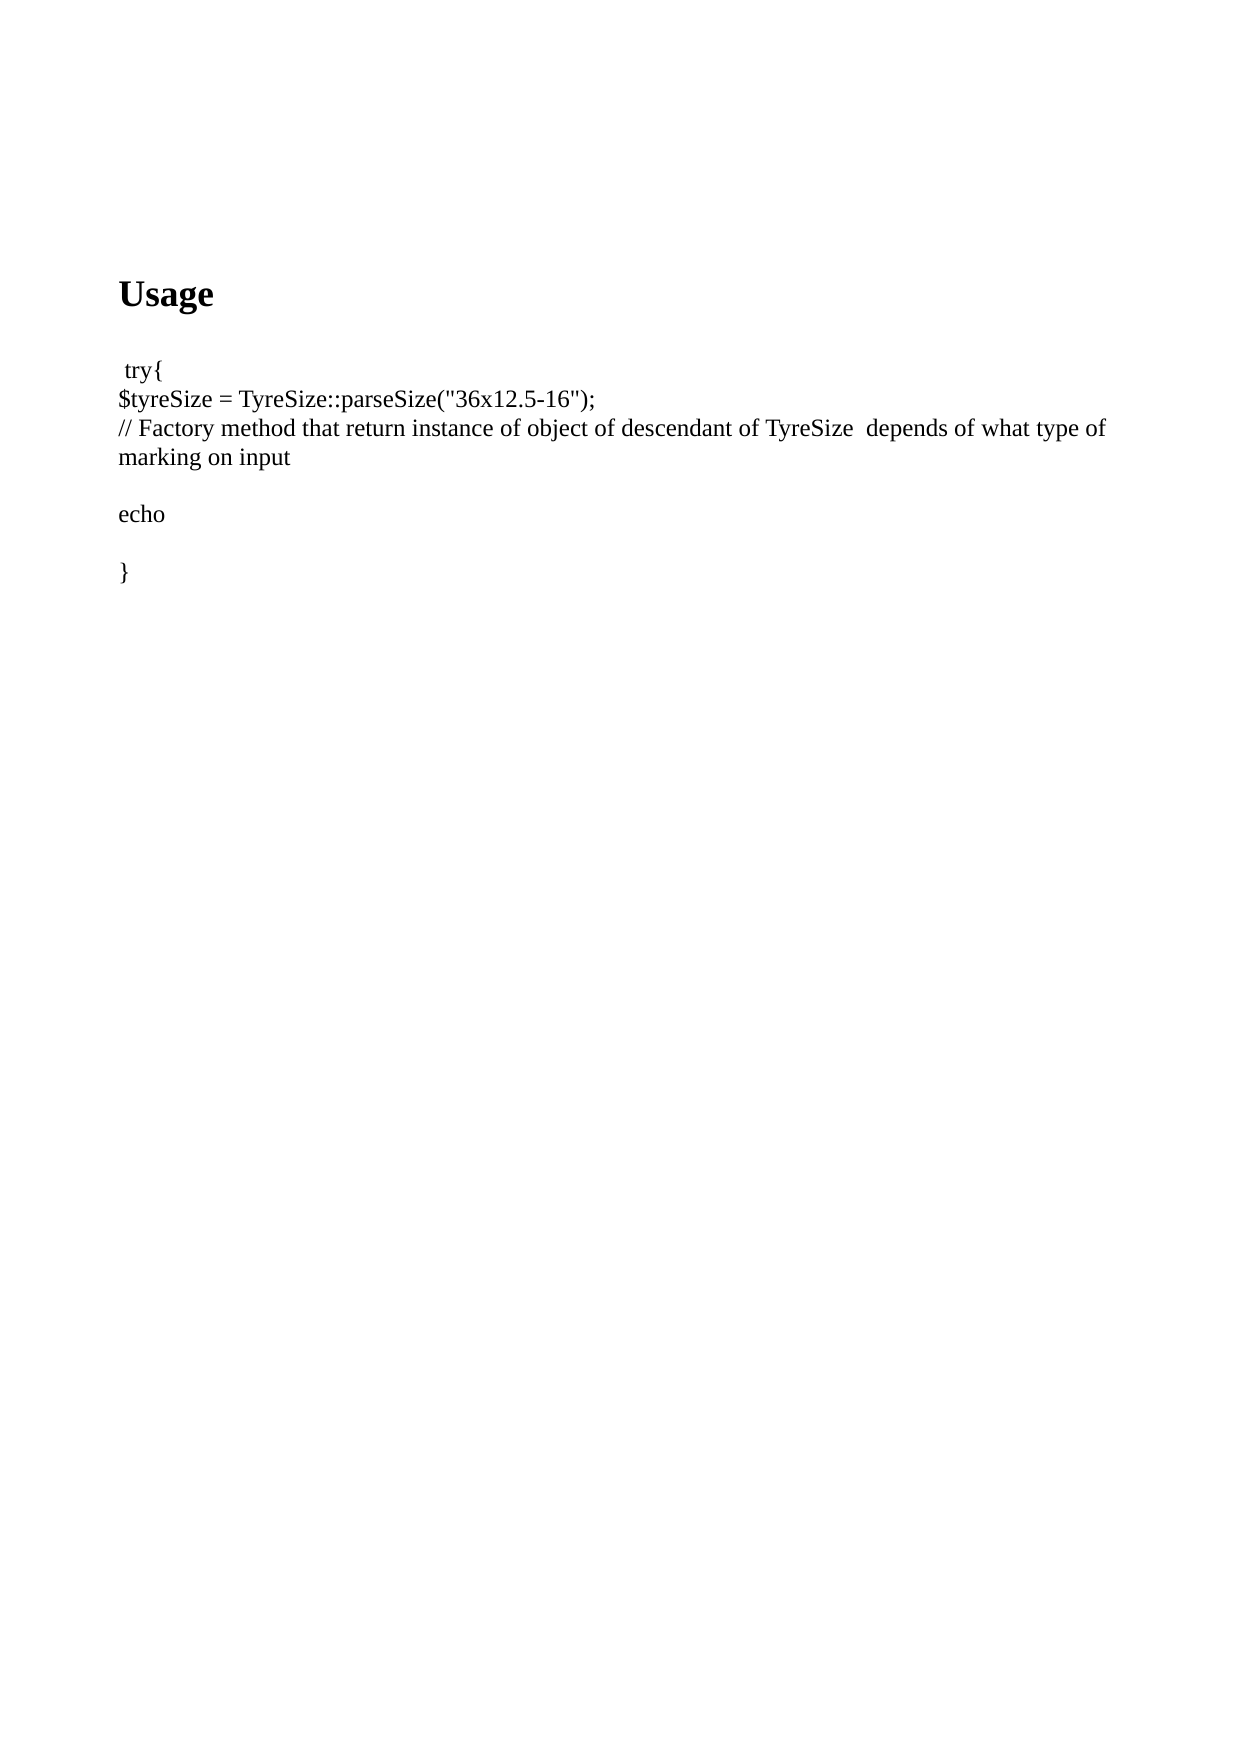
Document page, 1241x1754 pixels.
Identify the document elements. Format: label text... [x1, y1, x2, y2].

text try{ [118, 355, 1122, 384]
text $tyreSize = TyreSize::parseSize("36x12.5-16"); [118, 384, 1122, 413]
subtitle Usage [118, 271, 1122, 314]
text } [118, 557, 1122, 585]
text // Factory method that return instance of object of descendant of TyreSize depends of what type of marking on input [118, 413, 1122, 470]
text echo [118, 499, 1122, 528]
